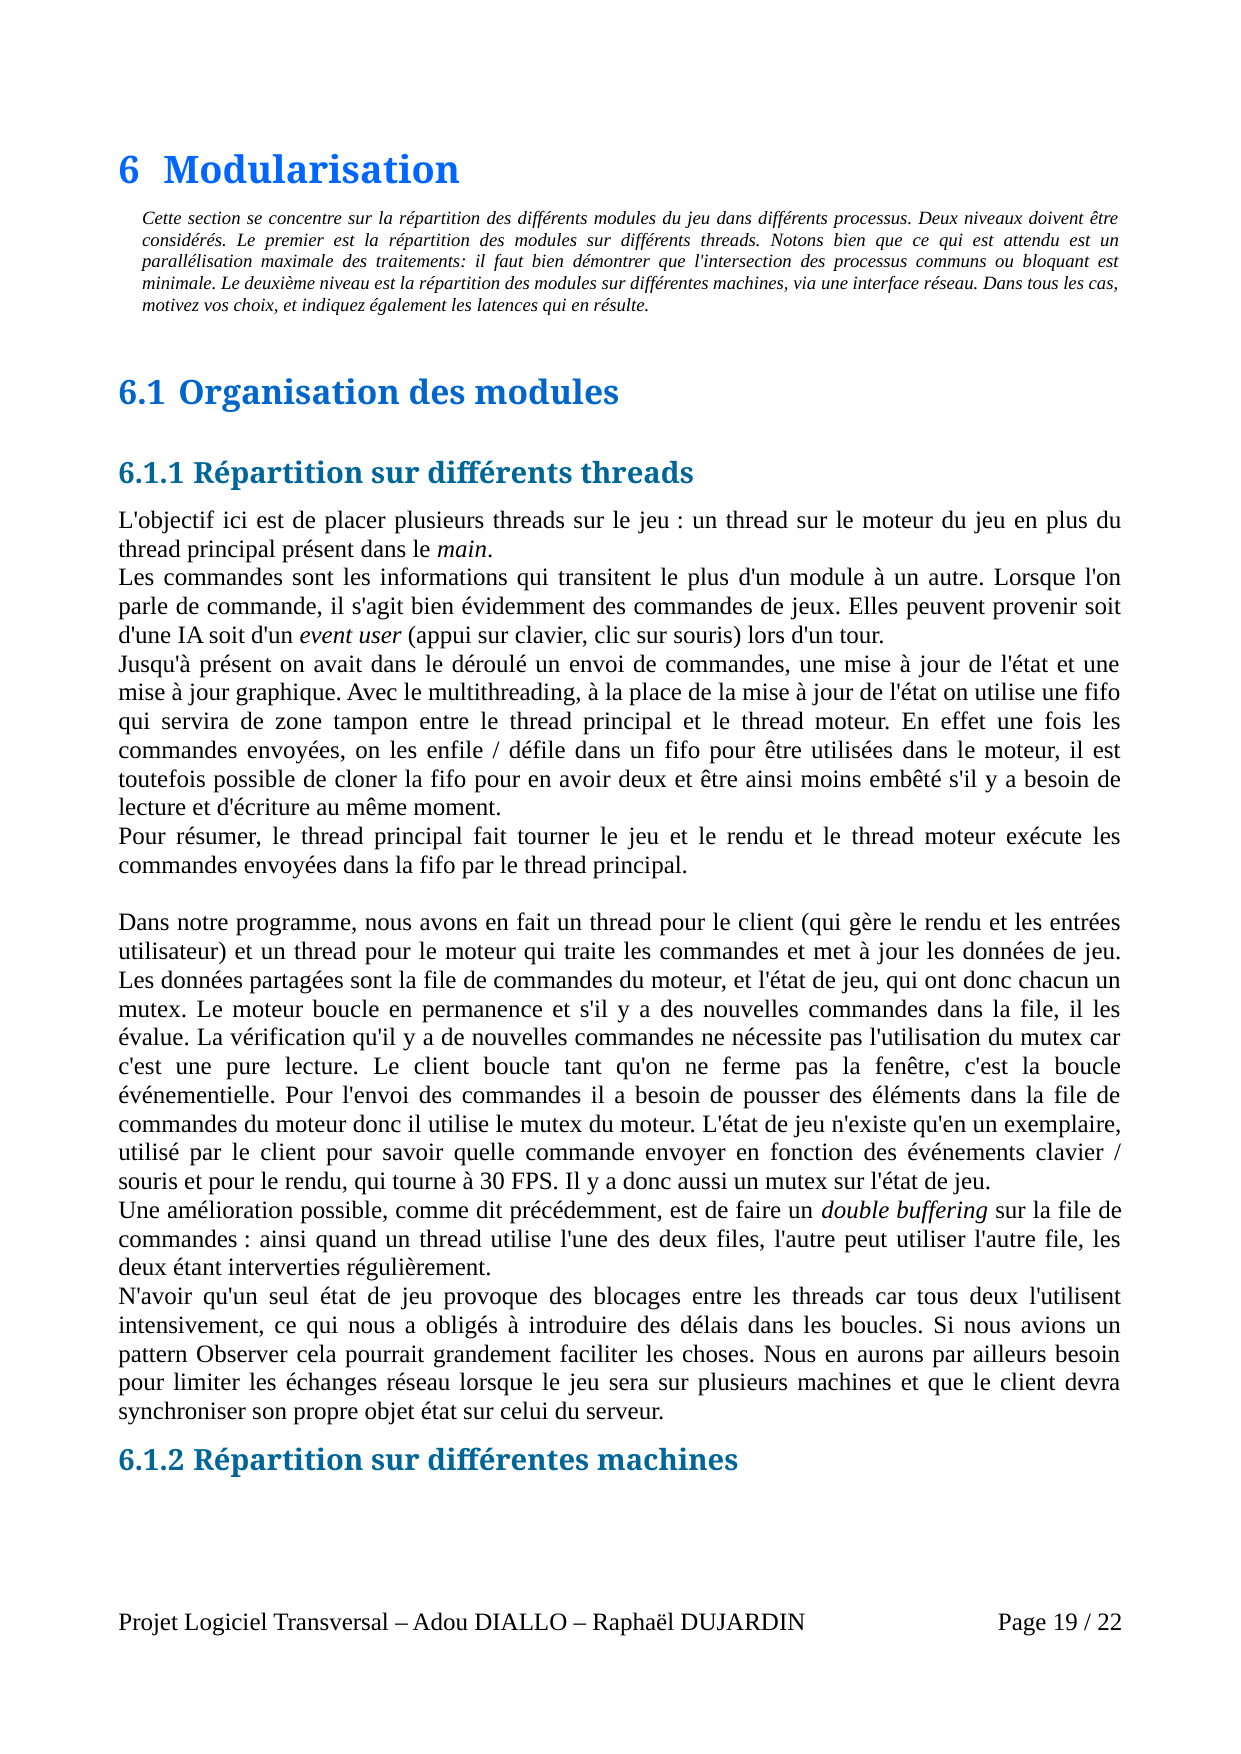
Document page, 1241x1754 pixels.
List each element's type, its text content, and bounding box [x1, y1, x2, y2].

subtitle Organisation des modules [118, 369, 1122, 414]
text Une amélioration possible, comme dit précédemment, est de faire un double buffering sur la file de commandes : ainsi quand un thread utilise l'une des deux files, l'autre peut utiliser l'autre file, les deux étant interverties régulièrement. [118, 1195, 1122, 1281]
text L'objectif ici est de placer plusieurs threads sur le jeu : un thread sur le moteur du jeu en plus du thread principal présent dans le main. [118, 505, 1122, 562]
text Cette section se concentre sur la répartition des différents modules du jeu dans différents processus. Deux niveaux doivent être considérés. Le premier est la répartition des modules sur différents threads. Notons bien que ce qui est attendu est un parallélisation maximale des traitements: il faut bien démontrer que l'intersection des processus communs ou bloquant est minimale. Le deuxième niveau est la répartition des modules sur différentes machines, via une interface réseau. Dans tous les cas, motivez vos choix, et indiquez également les latences qui en résulte. [142, 207, 1122, 315]
text Les commandes sont les informations qui transitent le plus d'un module à un autre. Lorsque l'on parle de commande, il s'agit bien évidemment des commandes de jeux. Elles peuvent provenir soit d'une IA soit d'un event user (appui sur clavier, clic sur souris) lors d'un tour. [118, 562, 1122, 649]
subtitle Répartition sur différents threads [118, 453, 1122, 492]
subtitle Modularisation [118, 143, 1122, 195]
text N'avoir qu'un seul état de jeu provoque des blocages entre les threads car tous deux l'utilisent intensivement, ce qui nous a obligés à introduire des délais dans les boucles. Si nous avions un pattern Observer cela pourrait grandement faciliter les choses. Nous en aurons par ailleurs besoin pour limiter les échanges réseau lorsque le jeu sera sur plusieurs machines et que le client devra synchroniser son propre objet état sur celui du serveur. [118, 1281, 1122, 1425]
text Pour résumer, le thread principal fait tourner le jeu et le rendu et le thread moteur exécute les commandes envoyées dans la fifo par le thread principal. [118, 821, 1122, 879]
text Dans notre programme, nous avons en fait un thread pour le client (qui gère le rendu et les entrées utilisateur) et un thread pour le moteur qui traite les commandes et met à jour les données de jeu. Les données partagées sont la file de commandes du moteur, et l'état de jeu, qui ont donc chacun un mutex. Le moteur boucle en permanence et s'il y a des nouvelles commandes dans la file, il les évalue. La vérification qu'il y a de nouvelles commandes ne nécessite pas l'utilisation du mutex car c'est une pure lecture. Le client boucle tant qu'on ne ferme pas la fenêtre, c'est la boucle événementielle. Pour l'envoi des commandes il a besoin de pousser des éléments dans la file de commandes du moteur donc il utilise le mutex du moteur. L'état de jeu n'existe qu'en un exemplaire, utilisé par le client pour savoir quelle commande envoyer en fonction des événements clavier / souris et pour le rendu, qui tourne à 30 FPS. Il y a donc aussi un mutex sur l'état de jeu. [118, 907, 1122, 1195]
subtitle Répartition sur différentes machines [118, 1439, 1122, 1479]
text Jusqu'à présent on avait dans le déroulé un envoi de commandes, une mise à jour de l'état et une mise à jour graphique. Avec le multithreading, à la place de la mise à jour de l'état on utilise une fifo qui servira de zone tampon entre le thread principal et le thread moteur. En effet une fois les commandes envoyées, on les enfile / défile dans un fifo pour être utilisées dans le moteur, il est toutefois possible de cloner la fifo pour en avoir deux et être ainsi moins embêté s'il y a besoin de lecture et d'écriture au même moment. [118, 649, 1122, 821]
